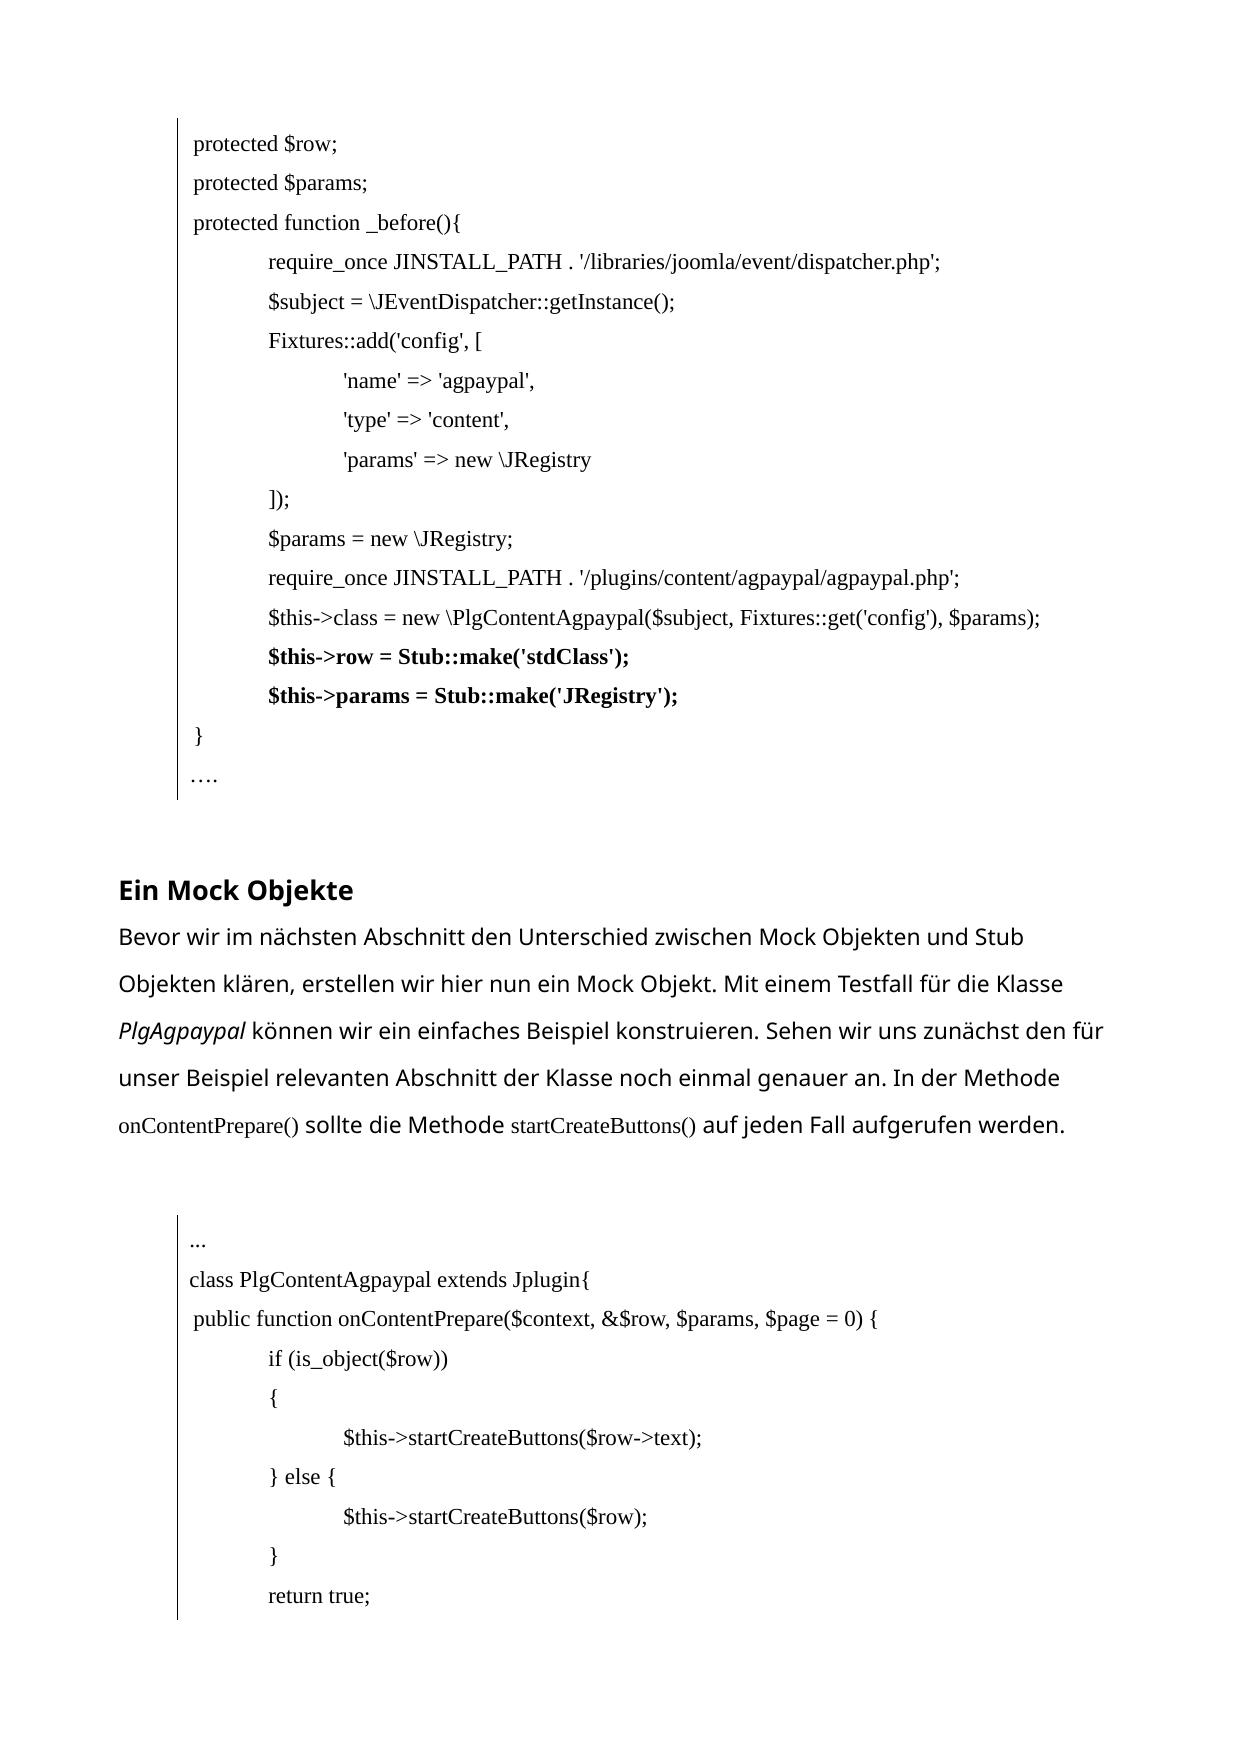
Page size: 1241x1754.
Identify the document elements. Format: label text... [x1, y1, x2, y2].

text Bevor wir im nächsten Abschnitt den Unterschied zwischen Mock Objekten und Stub Objekten klären, erstellen wir hier nun ein Mock Objekt. Mit einem Testfall für die Klasse PlgAgpaypal können wir ein einfaches Beispiel konstruieren. Sehen wir uns zunächst den für unser Beispiel relevanten Abschnitt der Klasse noch einmal genauer an. In der Methode onContentPrepare() sollte die Methode startCreateButtons() auf jeden Fall aufgerufen werden. [118, 921, 1122, 1140]
text protected $row; protected $params; protected function _before(){ require_once JINSTALL_PATH . '/libraries/joomla/event/dispatcher.php'; $subject = \JEventDispatcher::getInstance(); Fixtures::add('config', [ 'name' => 'agpaypal', 'type' => 'content', 'params' => new \JRegistry ]); $params = new \JRegistry; require_once JINSTALL_PATH . '/plugins/content/agpaypal/agpaypal.php'; $this->class = new \PlgContentAgpaypal($subject, Fixtures::get('config'), $params); $this->row = Stub::make('stdClass'); $this->params = Stub::make('JRegistry'); } …. [178, 118, 1122, 800]
text ... class PlgContentAgpaypal extends Jplugin{ public function onContentPrepare($context, &$row, $params, $page = 0) { if (is_object($row)) { $this->startCreateButtons($row->text); } else { $this->startCreateButtons($row); } return true; [178, 1215, 1122, 1620]
subtitle Ein Mock Objekte [118, 872, 1122, 909]
